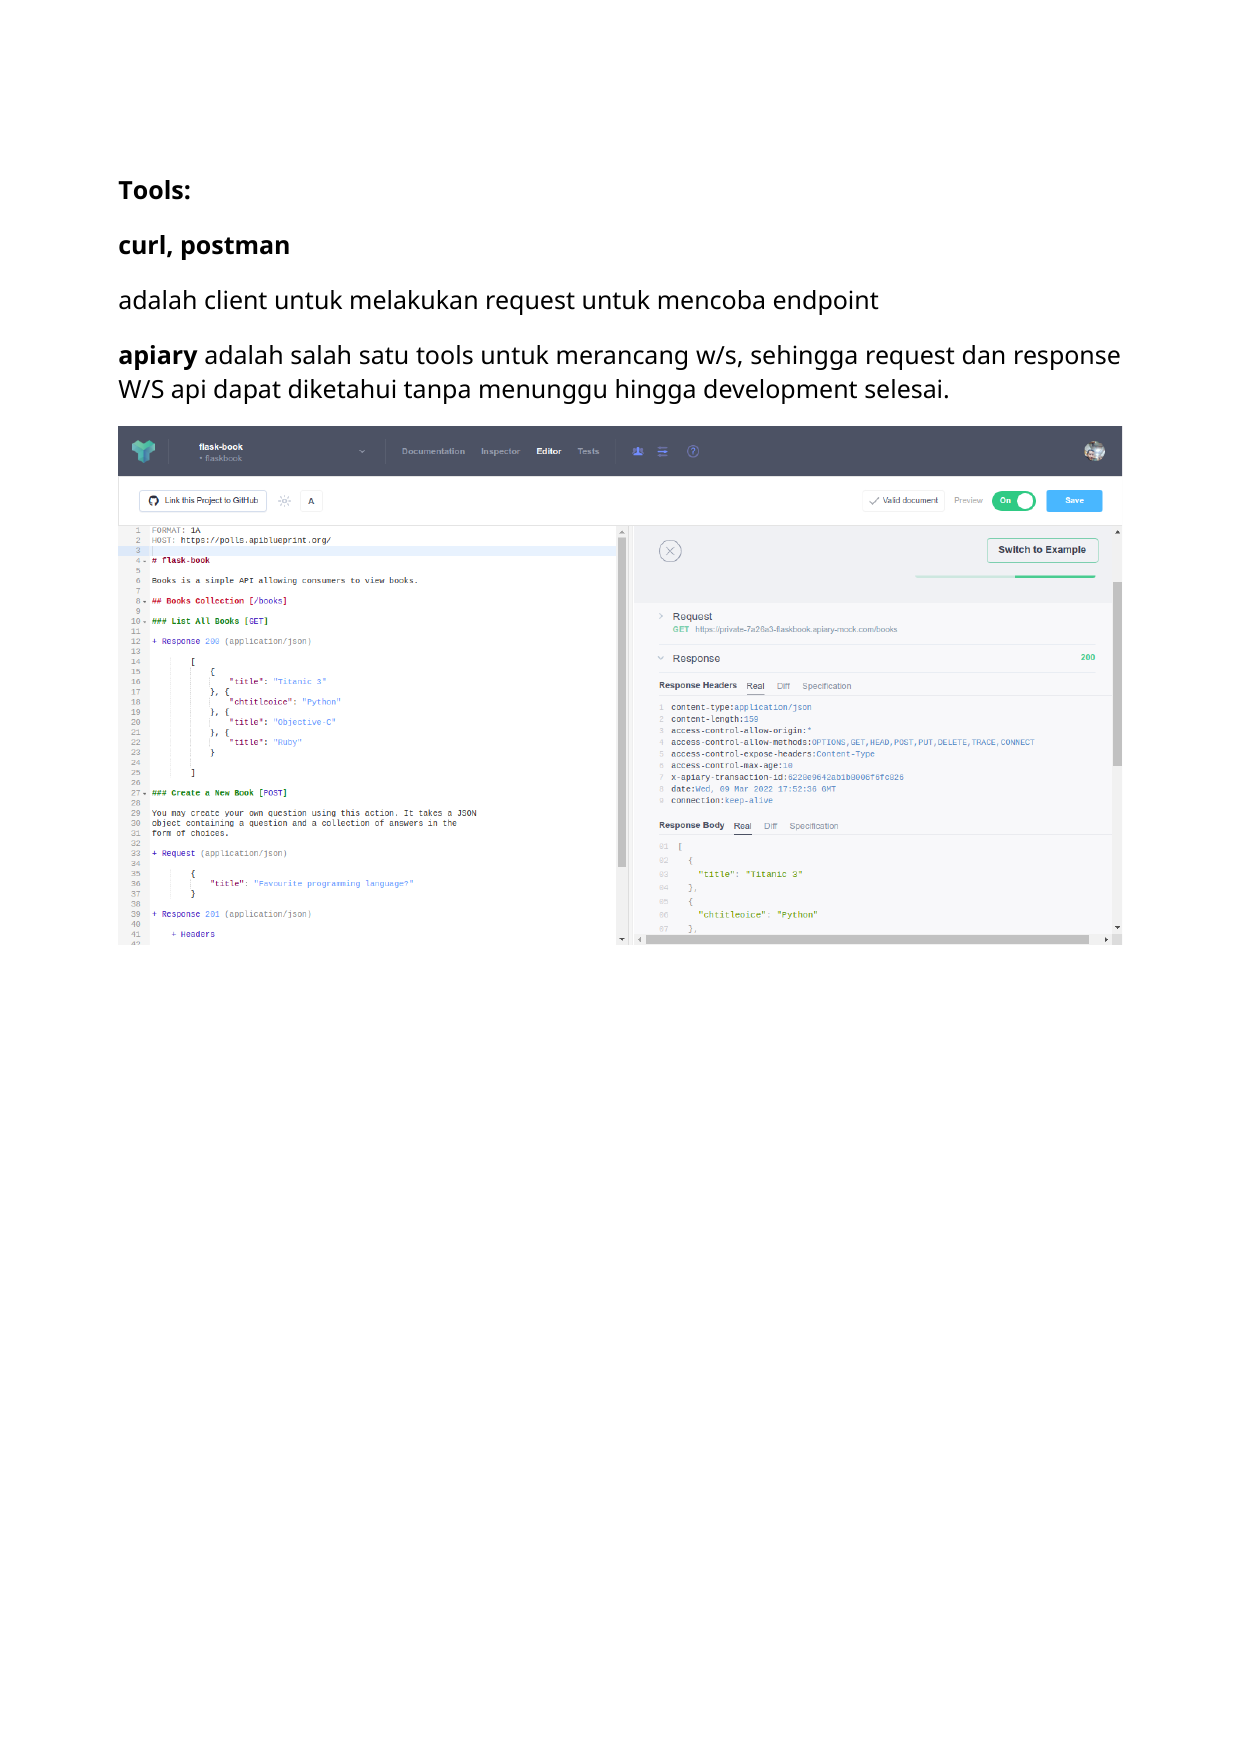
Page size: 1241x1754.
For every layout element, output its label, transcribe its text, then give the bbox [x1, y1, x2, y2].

text apiary adalah salah satu tools untuk merancang w/s, sehingga request dan response W/S api dapat diketahui tanpa menunggu hingga development selesai. [118, 338, 1122, 406]
text curl, postman [118, 228, 1122, 262]
text Tools: [118, 173, 1122, 207]
picture [118, 426, 1123, 945]
text adalah client untuk melakukan request untuk mencoba endpoint [118, 283, 1122, 317]
